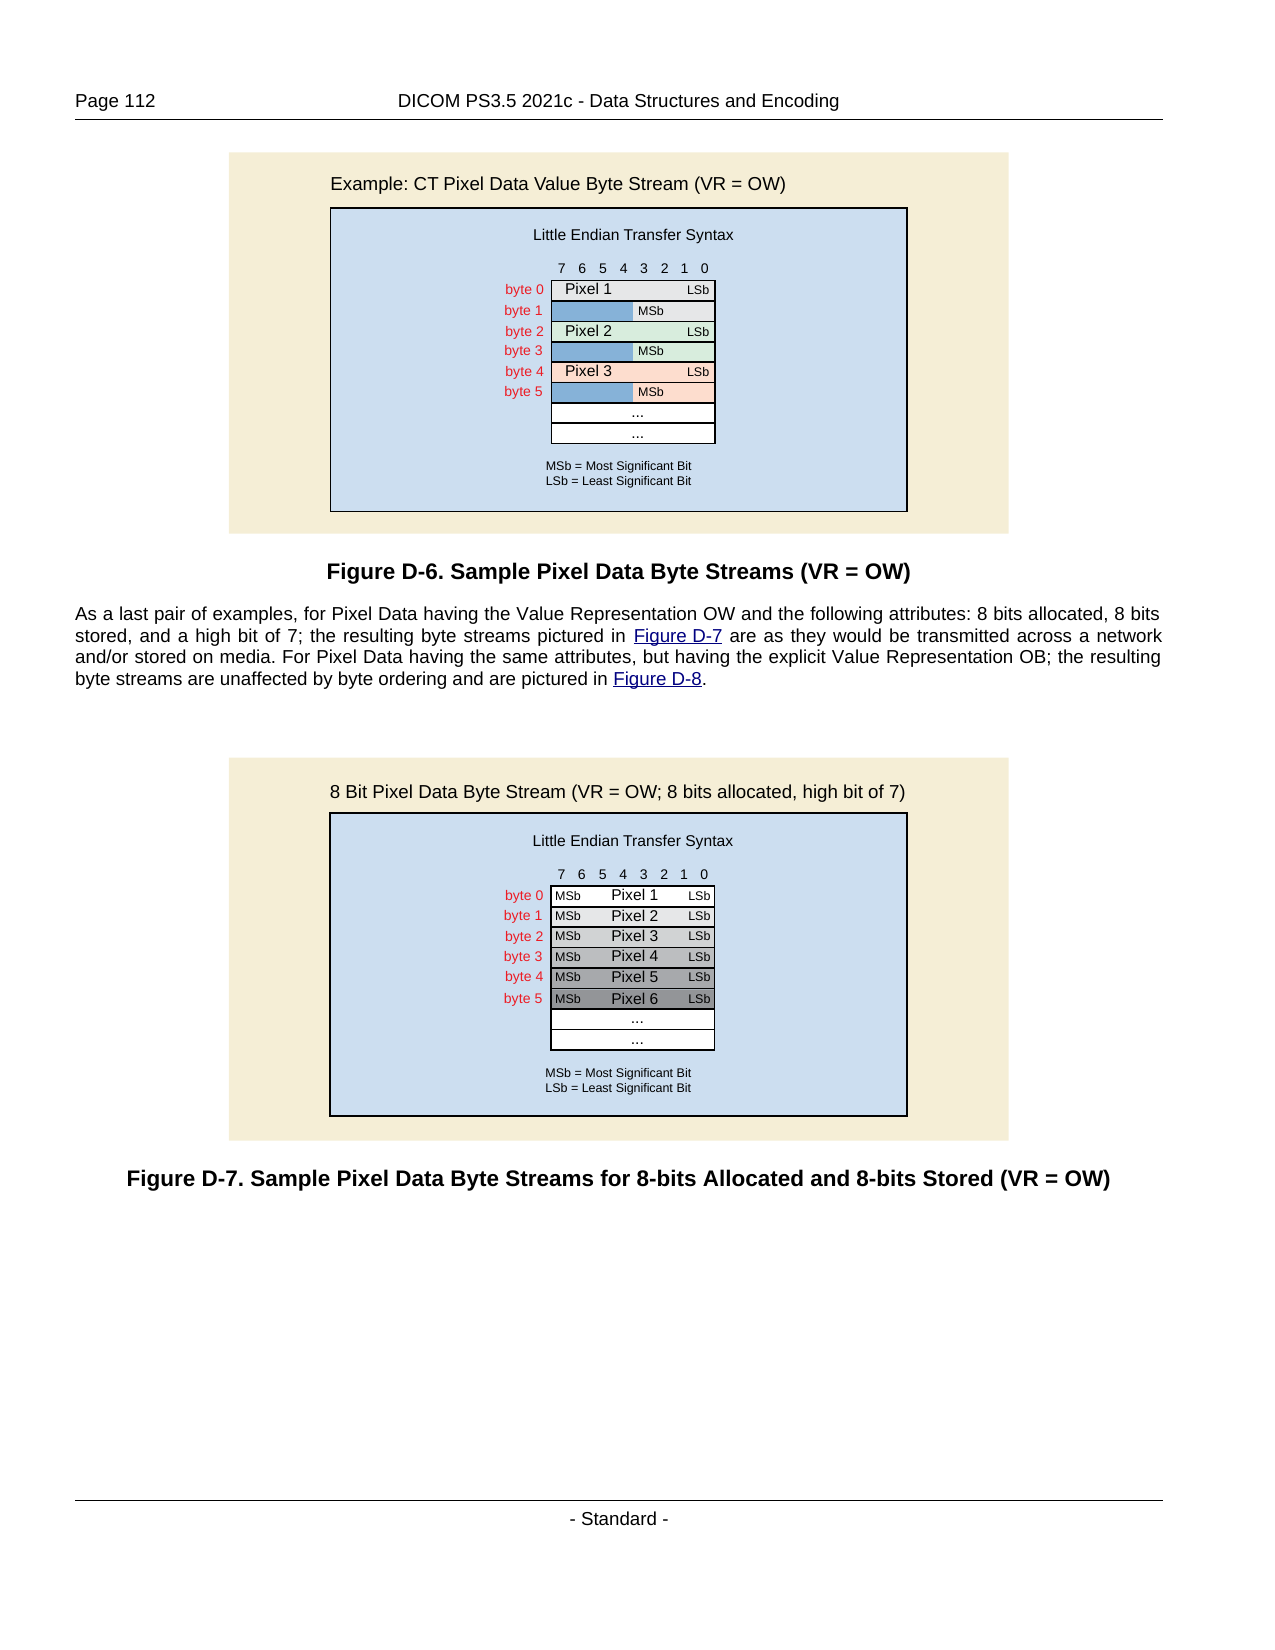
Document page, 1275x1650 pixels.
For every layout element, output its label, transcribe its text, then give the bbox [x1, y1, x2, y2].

text As a last pair of examples, for Pixel Data having the Value Representation OW and the following attributes: 8 bits allocated, 8 bits stored, and a high bit of 7; the resulting byte streams pictured in Figure D-7 are as they would be transmitted across a network and/or stored on media. For Pixel Data having the same attributes, but having the explicit Value Representation OB; the resulting byte streams are unaffected by byte ordering and are pictured in Figure D-8. [75, 603, 1162, 689]
text Figure D-6. Sample Pixel Data Byte Streams (VR = OW) [75, 558, 1162, 584]
text Figure D-7. Sample Pixel Data Byte Streams for 8-bits Allocated and 8-bits Stored (VR = OW) [75, 1165, 1162, 1191]
